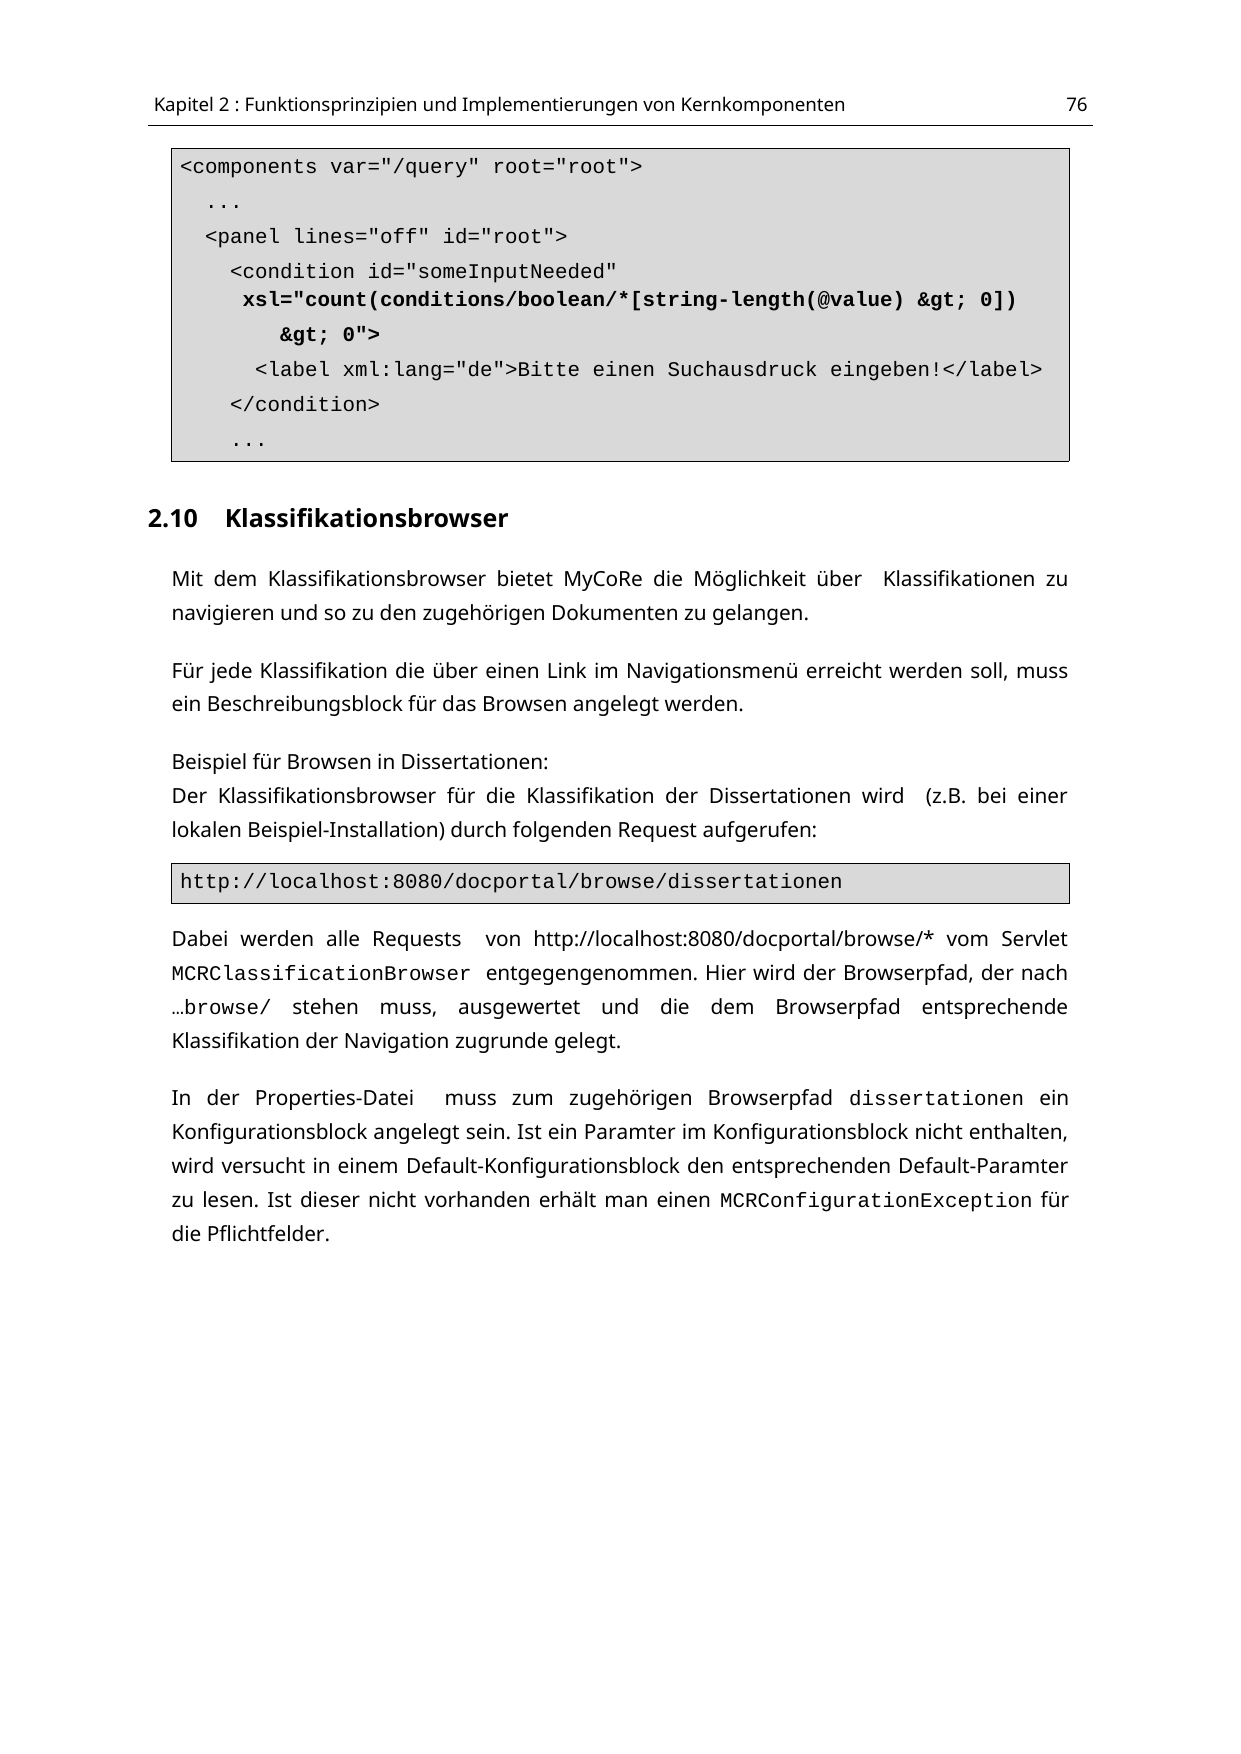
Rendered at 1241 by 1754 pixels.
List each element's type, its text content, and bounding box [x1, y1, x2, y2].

text <panel lines="off" id="root"> [172, 218, 1069, 249]
text Dabei werden alle Requests von http://localhost:8080/docportal/browse/* vom Servlet MCRClassificationBrowser entgegengenommen. Hier wird der Browserpfad, der nach …browse/ stehen muss, ausgewertet und die dem Browserpfad entsprechende Klassifikation der Navigation zugrunde gelegt. [171, 924, 1069, 1054]
text <label xml:lang="de">Bitte einen Suchausdruck eingeben!</label> [172, 351, 1069, 383]
text &gt; 0"> [172, 316, 1069, 348]
text </condition> [172, 386, 1069, 418]
text Mit dem Klassifikationsbrowser bietet MyCoRe die Möglichkeit über Klassifikationen zu navigieren und so zu den zugehörigen Dokumenten zu gelangen. [171, 564, 1069, 627]
text In der Properties-Datei muss zum zugehörigen Browserpfad dissertationen ein Konfigurationsblock angelegt sein. Ist ein Paramter im Konfigurationsblock nicht enthalten, wird versucht in einem Default-Konfigurationsblock den entsprechenden Default-Paramter zu lesen. Ist dieser nicht vorhanden erhält man einen MCRConfigurationException für die Pflichtfelder. [171, 1083, 1069, 1248]
text <condition id="someInputNeeded" xsl="count(conditions/boolean/*[string-length(@value) &gt; 0]) [172, 253, 1069, 313]
text <components var="/query" root="root"> [172, 149, 1069, 179]
text Beispiel für Browsen in Dissertationen: Der Klassifikationsbrowser für die Klassifikation der Dissertationen wird (z.B. bei einer lokalen Beispiel-Installation) durch folgenden Request aufgerufen: [171, 747, 1069, 843]
text Für jede Klassifikation die über einen Link im Navigationsmenü erreicht werden soll, muss ein Beschreibungsblock für das Browsen angelegt werden. [171, 656, 1069, 718]
text ... [172, 183, 1069, 214]
text http://localhost:8080/docportal/browse/dissertationen [172, 864, 1069, 903]
subtitle Klassifikationsbrowser [148, 500, 1092, 534]
text ... [172, 421, 1069, 461]
